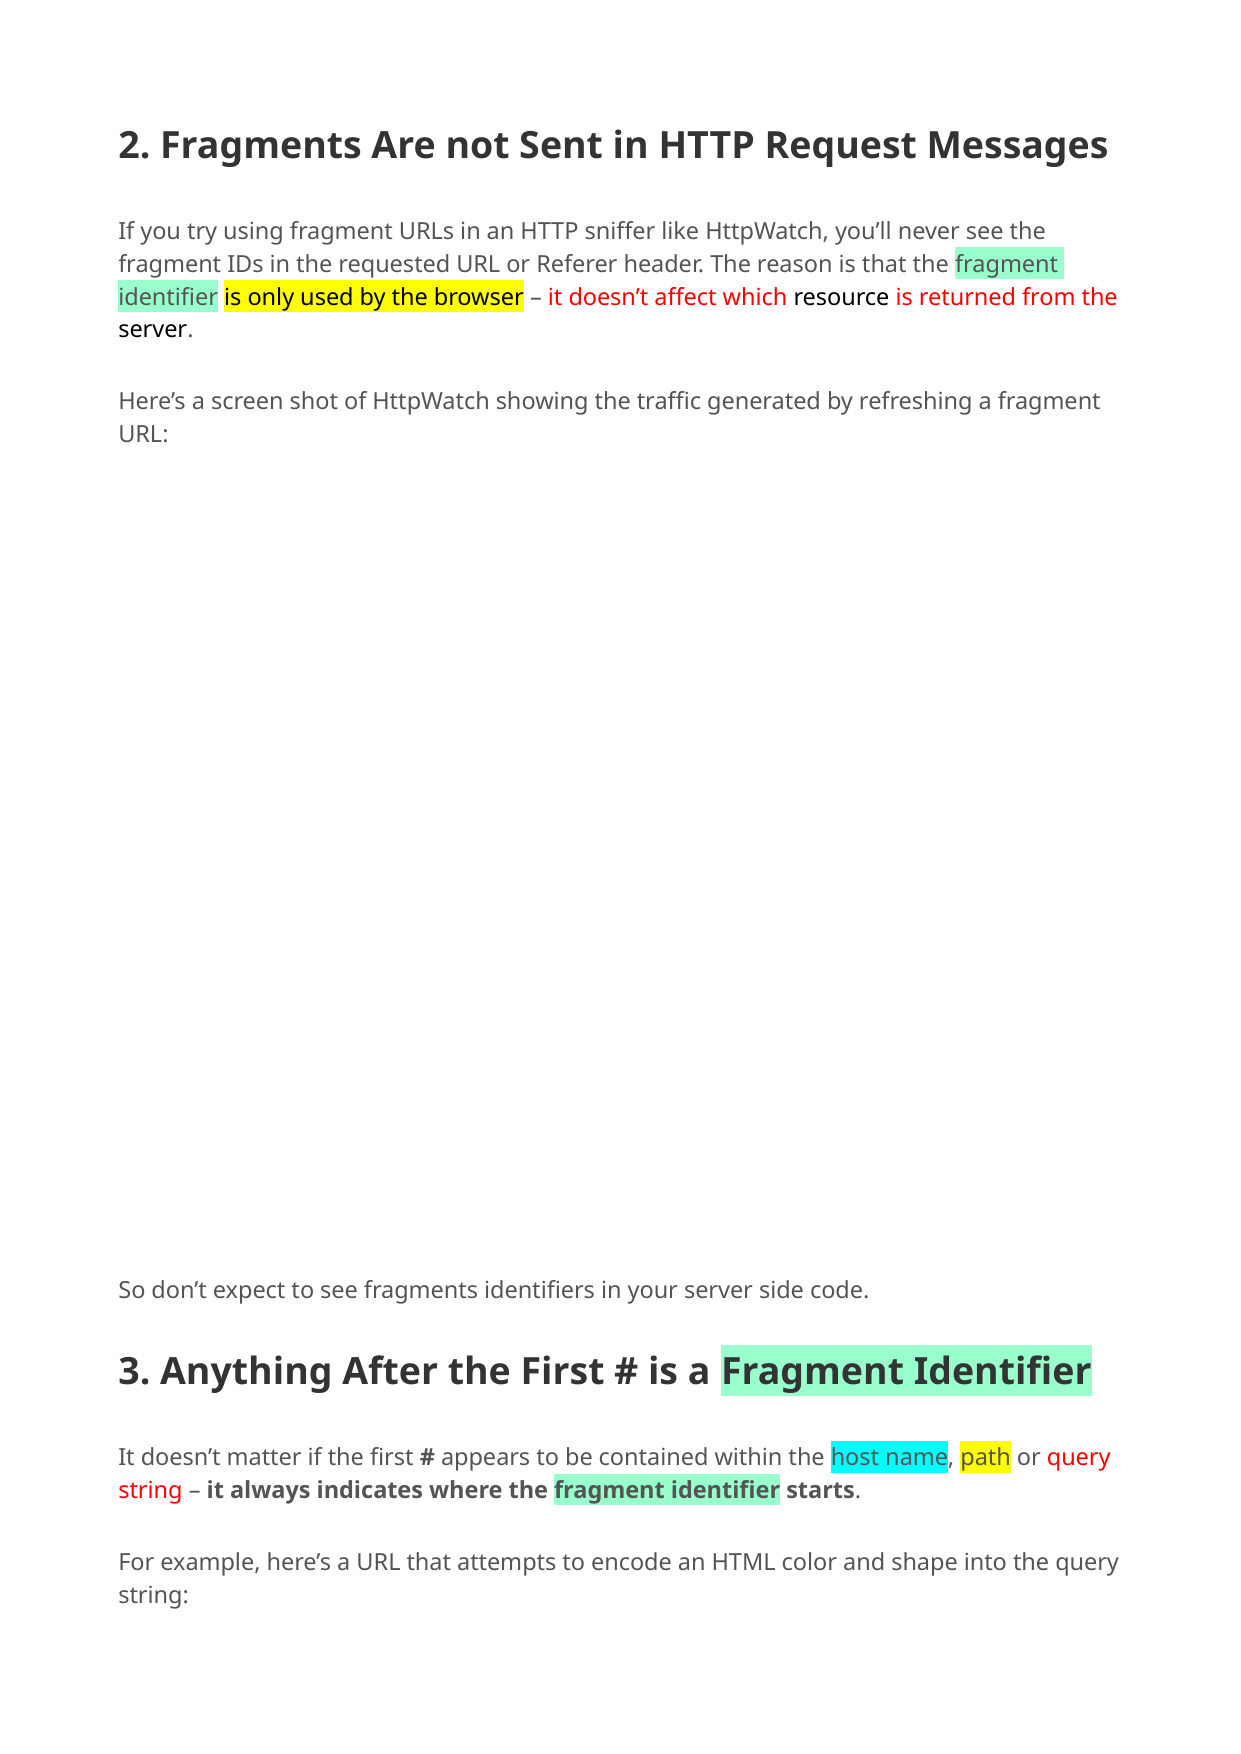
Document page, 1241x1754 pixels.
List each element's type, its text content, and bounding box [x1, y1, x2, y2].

subtitle 2. Fragments Are not Sent in HTTP Request Messages [118, 118, 1122, 169]
subtitle 3. Anything After the First # is a Fragment Identifier [118, 1344, 1122, 1396]
text If you try using fragment URLs in an HTTP sniffer like HttpWatch, you’ll never see the fragment IDs in the requested URL or Referer header. The reason is that the fragment identifier is only used by the browser – it doesn’t affect which resource is returned from the server. [118, 213, 1122, 344]
text So don’t expect to see fragments identifiers in your server side code. [118, 1273, 1122, 1306]
text For example, here’s a URL that attempts to encode an HTML color and shape into the query string: [118, 1544, 1122, 1610]
text Here’s a screen shot of HttpWatch showing the traffic generated by refreshing a fragment URL: [118, 384, 1122, 449]
text It doesn’t matter if the first # appears to be contained within the host name, path or query string – it always indicates where the fragment identifier starts. [118, 1440, 1122, 1505]
